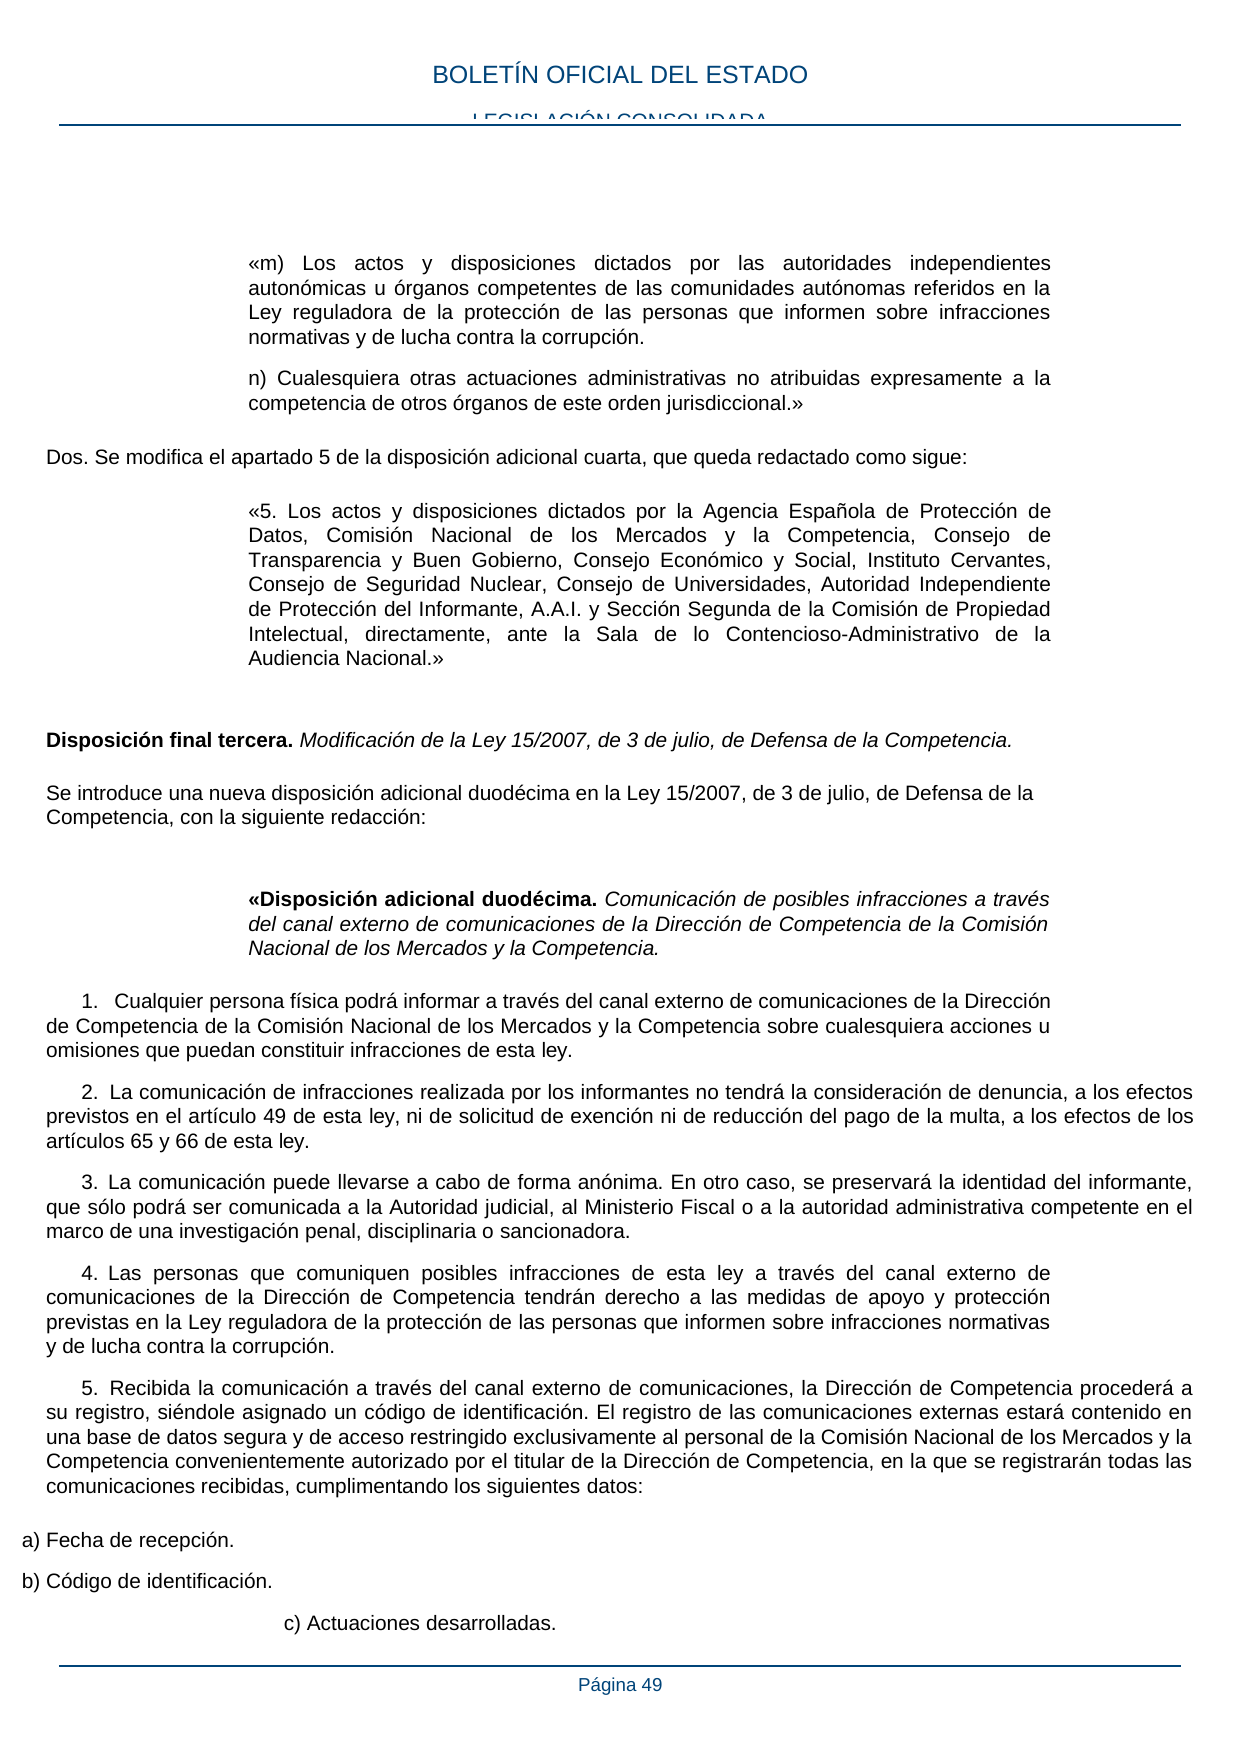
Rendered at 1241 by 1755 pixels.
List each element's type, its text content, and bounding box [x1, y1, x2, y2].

list Código de identificación. [22, 1569, 1195, 1593]
text Se introduce una nueva disposición adicional duodécima en la Ley 15/2007, de 3 de julio, de Defensa de la Competencia, con la siguiente redacción: [46, 781, 1052, 829]
list Actuaciones desarrolladas. [283, 1611, 1195, 1634]
list La comunicación puede llevarse a cabo de forma anónima. En otro caso, se preservará la identidad del informante, que sólo podrá ser comunicada a la Autoridad judicial, al Ministerio Fiscal o a la autoridad administrativa competente en el marco de una investigación penal, disciplinaria o sancionadora. [46, 1170, 1195, 1243]
text Disposición final tercera. Modificación de la Ley 15/2007, de 3 de julio, de Defensa de la Competencia. [46, 727, 1052, 751]
list Fecha de recepción. [22, 1527, 1195, 1551]
text Dos. Se modifica el apartado 5 de la disposición adicional cuarta, que queda redactado como sigue: [46, 444, 1052, 468]
list Las personas que comuniquen posibles infracciones de esta ley a través del canal externo de comunicaciones de la Dirección de Competencia tendrán derecho a las medidas de apoyo y protección previstas en la Ley reguladora de la protección de las personas que informen sobre infracciones normativas y de lucha contra la corrupción. [46, 1260, 1052, 1358]
text «5. Los actos y disposiciones dictados por la Agencia Española de Protección de Datos, Comisión Nacional de los Mercados y la Competencia, Consejo de Transparencia y Buen Gobierno, Consejo Económico y Social, Instituto Cervantes, Consejo de Seguridad Nuclear, Consejo de Universidades, Autoridad Independiente de Protección del Informante, A.A.I. y Sección Segunda de la Comisión de Propiedad Intelectual, directamente, ante la Sala de lo Contencioso-Administrativo de la Audiencia Nacional.» [248, 498, 1052, 670]
list Cualquier persona física podrá informar a través del canal externo de comunicaciones de la Dirección de Competencia de la Comisión Nacional de los Mercados y la Competencia sobre cualesquiera acciones u omisiones que puedan constituir infracciones de esta ley. [46, 989, 1052, 1062]
text «m) Los actos y disposiciones dictados por las autoridades independientes autonómicas u órganos competentes de las comunidades autónomas referidos en la Ley reguladora de la protección de las personas que informen sobre infracciones normativas y de lucha contra la corrupción. [248, 251, 1052, 349]
list Recibida la comunicación a través del canal externo de comunicaciones, la Dirección de Competencia procederá a su registro, siéndole asignado un código de identificación. El registro de las comunicaciones externas estará contenido en una base de datos segura y de acceso restringido exclusivamente al personal de la Comisión Nacional de los Mercados y la Competencia convenientemente autorizado por el titular de la Dirección de Competencia, en la que se registrarán todas las comunicaciones recibidas, cumplimentando los siguientes datos: [46, 1375, 1195, 1498]
text n) Cualesquiera otras actuaciones administrativas no atribuidas expresamente a la competencia de otros órganos de este orden jurisdiccional.» [248, 366, 1052, 415]
text «Disposición adicional duodécima. Comunicación de posibles infracciones a través del canal externo de comunicaciones de la Dirección de Competencia de la Comisión Nacional de los Mercados y la Competencia. [248, 887, 1052, 960]
list La comunicación de infracciones realizada por los informantes no tendrá la consideración de denuncia, a los efectos previstos en el artículo 49 de esta ley, ni de solicitud de exención ni de reducción del pago de la multa, a los efectos de los artículos 65 y 66 de esta ley. [46, 1079, 1195, 1153]
